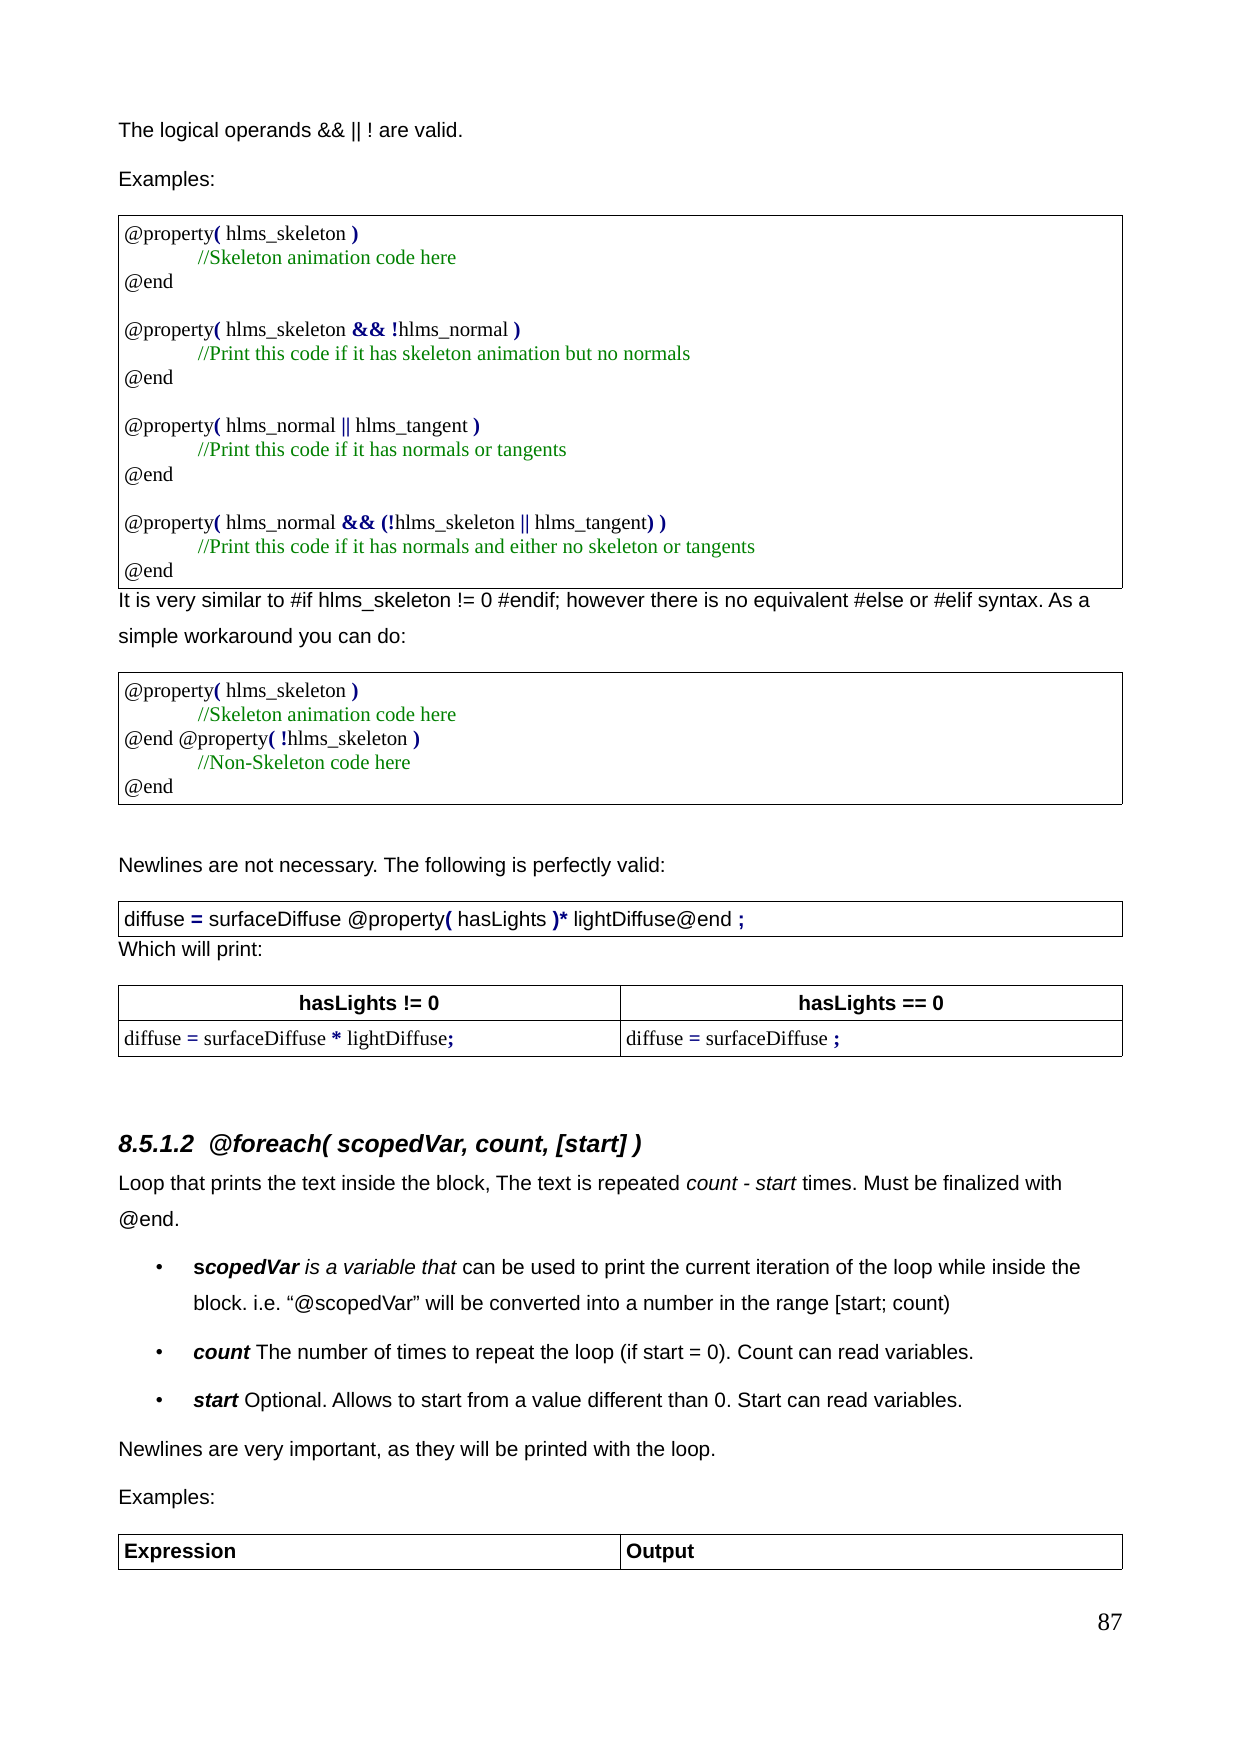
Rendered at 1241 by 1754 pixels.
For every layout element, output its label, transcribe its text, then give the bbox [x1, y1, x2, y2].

table_header Expression [119, 1535, 620, 1569]
list count The number of times to repeat the loop (if start = 0). Count can read variables. [156, 1339, 1122, 1363]
text Which will print: [118, 937, 1122, 960]
text Loop that prints the text inside the block, The text is repeated count - start times. Must be finalized with @end. [118, 1171, 1122, 1231]
text The logical operands && || ! are valid. [118, 118, 1122, 142]
table_header diffuse = surfaceDiffuse @property( hasLights )* lightDiffuse@end ; [119, 902, 1122, 936]
table_header hasLights != 0 [119, 986, 620, 1020]
table_header Output [621, 1535, 1122, 1569]
subtitle @foreach( scopedVar, count, [start] ) [118, 1129, 1122, 1158]
text It is very similar to #if hlms_skeleton != 0 #endif; however there is no equivalent #else or #elif syntax. As a simple workaround you can do: [118, 589, 1122, 647]
table_cell diffuse = surfaceDiffuse * lightDiffuse; [119, 1021, 620, 1056]
list start Optional. Allows to start from a value different than 0. Start can read variables. [156, 1388, 1122, 1412]
text Examples: [118, 1485, 1122, 1509]
text Newlines are very important, as they will be printed with the loop. [118, 1437, 1122, 1461]
list scopedVar is a variable that can be used to print the current iteration of the loop while inside the block. i.e. “@scopedVar” will be converted into a number in the range [start; count) [156, 1255, 1122, 1315]
table_header hasLights == 0 [621, 986, 1122, 1020]
text Examples: [118, 167, 1122, 191]
table_header @property( hlms_skeleton ) //Skeleton animation code here @end @property( hlms_skeleton && !hlms_normal ) //Print this code if it has skeleton animation but no normals @end @property( hlms_normal || hlms_tangent ) //Print this code if it has normals or tangents @end @property( hlms_normal && (!hlms_skeleton || hlms_tangent) ) //Print this code if it has normals and either no skeleton or tangents @end [119, 216, 1122, 587]
text Newlines are not necessary. The following is perfectly valid: [118, 852, 1122, 876]
table_cell diffuse = surfaceDiffuse ; [621, 1021, 1122, 1056]
table_header @property( hlms_skeleton ) //Skeleton animation code here @end @property( !hlms_skeleton ) //Non-Skeleton code here @end [119, 673, 1122, 804]
